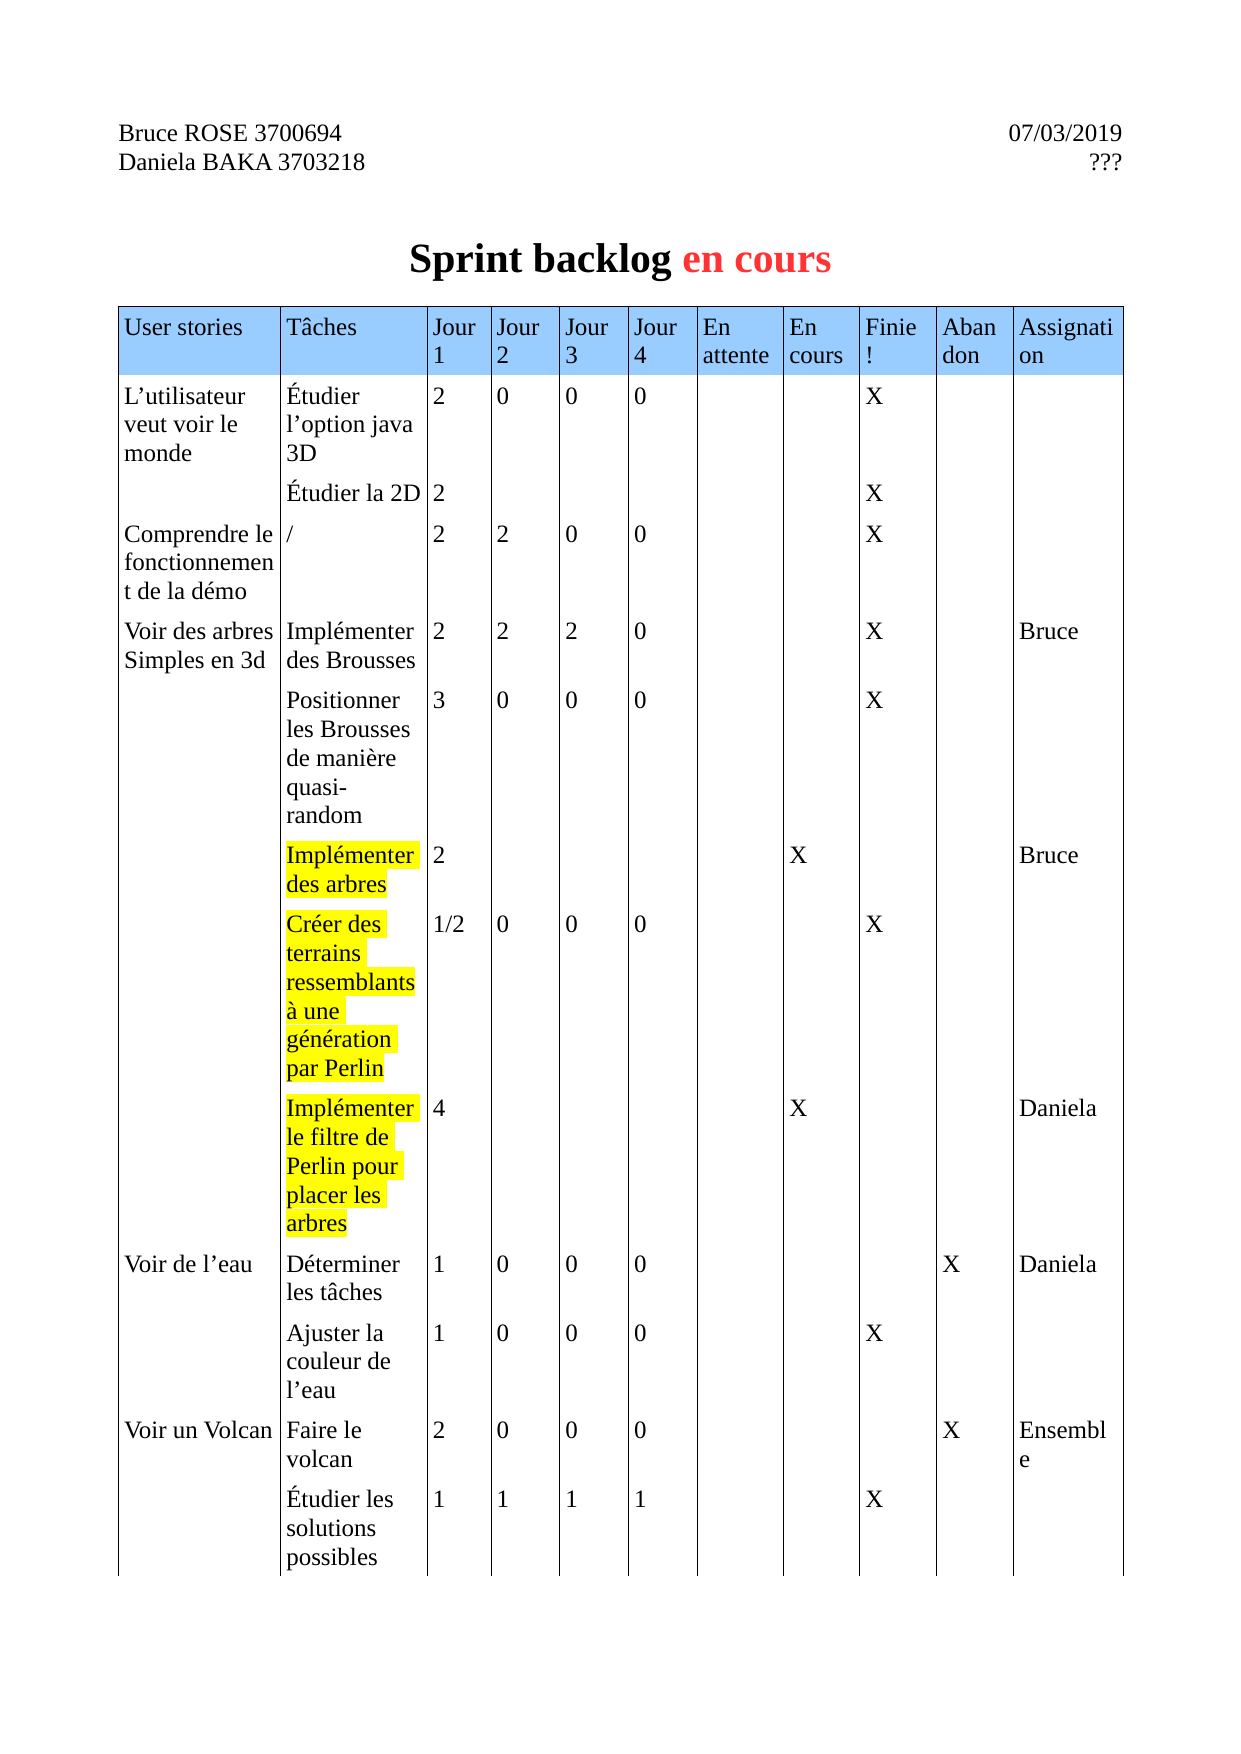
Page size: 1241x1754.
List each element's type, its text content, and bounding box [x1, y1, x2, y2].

table_cell 2 [428, 513, 491, 611]
table_cell [937, 513, 1013, 611]
table_header Jour 4 [629, 307, 697, 375]
table_cell X [860, 680, 936, 835]
table_cell [784, 1312, 859, 1409]
table_cell 0 [560, 680, 628, 835]
table_cell 1 [560, 1479, 628, 1576]
table_cell [698, 375, 783, 473]
table_cell X [860, 1312, 936, 1409]
table_cell X [860, 1479, 936, 1576]
table_cell [1014, 375, 1123, 473]
table_cell 0 [492, 375, 559, 473]
table_cell [860, 1088, 936, 1243]
table_cell [629, 835, 697, 904]
table_cell [698, 513, 783, 611]
table_cell [1014, 473, 1123, 513]
table_cell [937, 375, 1013, 473]
table_cell [560, 835, 628, 904]
table_cell [629, 1088, 697, 1243]
table_cell Implémenter le filtre de Perlin pour placer les arbres [281, 1088, 427, 1243]
table_cell 1 [492, 1479, 559, 1576]
table_cell 0 [629, 1312, 697, 1409]
table_cell Positionner les Brousses de manière quasi-random [281, 680, 427, 835]
table_cell Daniela [1014, 1088, 1123, 1243]
table_cell 0 [629, 513, 697, 611]
table_cell 2 [428, 1410, 491, 1478]
table_cell Implémenter des arbres [281, 835, 427, 904]
table_header En cours [784, 307, 859, 375]
table_cell [937, 1312, 1013, 1409]
table_header Abandon [937, 307, 1013, 375]
table_cell 0 [492, 904, 559, 1088]
table_cell [119, 1088, 280, 1243]
table_cell X [860, 473, 936, 513]
table_cell Créer des terrains ressemblants à une génération par Perlin [281, 904, 427, 1088]
table_cell Implémenter des Brousses [281, 611, 427, 679]
table_cell [784, 1243, 859, 1312]
table_cell [784, 1479, 859, 1576]
table_cell [698, 1410, 783, 1478]
table_cell [784, 904, 859, 1088]
table_cell Étudier l’option java 3D [281, 375, 427, 473]
table_header Finie ! [860, 307, 936, 375]
table_cell X [937, 1243, 1013, 1312]
table_cell X [860, 904, 936, 1088]
table_cell 2 [428, 375, 491, 473]
table_cell 1 [428, 1479, 491, 1576]
table_cell [784, 1410, 859, 1478]
table_cell 4 [428, 1088, 491, 1243]
table_cell Ensemble [1014, 1410, 1123, 1478]
table_cell [937, 1479, 1013, 1576]
table_cell 0 [629, 1410, 697, 1478]
table_cell X [937, 1410, 1013, 1478]
table_cell Étudier la 2D [281, 473, 427, 513]
table_cell 0 [560, 1243, 628, 1312]
table_cell [698, 1088, 783, 1243]
table_cell [1014, 513, 1123, 611]
table_cell [698, 680, 783, 835]
table_cell [492, 835, 559, 904]
table_cell X [860, 375, 936, 473]
table_cell [937, 680, 1013, 835]
table_cell X [784, 1088, 859, 1243]
table_cell Daniela [1014, 1243, 1123, 1312]
table_cell Étudier les solutions possibles [281, 1479, 427, 1576]
table_header Jour 1 [428, 307, 491, 375]
table_cell 2 [428, 835, 491, 904]
table_header User stories [119, 307, 280, 375]
table_cell [784, 611, 859, 679]
table_cell [119, 680, 280, 835]
table_cell 0 [492, 1410, 559, 1478]
table_cell [119, 835, 280, 904]
table_cell [1014, 1312, 1123, 1409]
text Sprint backlog en cours [118, 234, 1122, 282]
table_cell [119, 1479, 280, 1576]
table_cell [937, 1088, 1013, 1243]
table_cell [784, 513, 859, 611]
table_cell 2 [428, 611, 491, 679]
table_cell [492, 1088, 559, 1243]
table_cell [1014, 680, 1123, 835]
table_cell [860, 1410, 936, 1478]
table_cell [860, 1243, 936, 1312]
table_cell 2 [428, 473, 491, 513]
table_cell 0 [629, 611, 697, 679]
table_cell Voir de l’eau [119, 1243, 280, 1312]
table_cell 1/2 [428, 904, 491, 1088]
table_cell 0 [560, 904, 628, 1088]
table_header Assignation [1014, 307, 1123, 375]
table_cell [698, 1479, 783, 1576]
table_cell 0 [629, 1243, 697, 1312]
table_cell [1014, 1479, 1123, 1576]
table_cell [937, 611, 1013, 679]
table_cell [629, 473, 697, 513]
table_cell [698, 473, 783, 513]
table_cell Bruce [1014, 835, 1123, 904]
table_cell [698, 611, 783, 679]
table_cell Voir des arbres Simples en 3d [119, 611, 280, 679]
table_cell 1 [428, 1312, 491, 1409]
table_cell [784, 473, 859, 513]
table_cell [860, 835, 936, 904]
table_cell [698, 835, 783, 904]
table_cell 0 [560, 1410, 628, 1478]
table_cell [937, 904, 1013, 1088]
table_cell Déterminer les tâches [281, 1243, 427, 1312]
table_cell [119, 904, 280, 1088]
table_cell 0 [492, 1312, 559, 1409]
table_cell [937, 835, 1013, 904]
table_cell 0 [629, 375, 697, 473]
table_cell Voir un Volcan [119, 1410, 280, 1478]
table_cell [698, 1243, 783, 1312]
table_cell 0 [560, 1312, 628, 1409]
table_cell 3 [428, 680, 491, 835]
table_cell 0 [560, 513, 628, 611]
table_cell [119, 1312, 280, 1409]
table_cell 2 [560, 611, 628, 679]
table_cell Faire le volcan [281, 1410, 427, 1478]
table_cell / [281, 513, 427, 611]
table_header Jour 2 [492, 307, 559, 375]
table_cell 0 [492, 680, 559, 835]
table_cell [784, 680, 859, 835]
table_cell 0 [560, 375, 628, 473]
table_cell 1 [428, 1243, 491, 1312]
table_cell [560, 1088, 628, 1243]
table_cell X [784, 835, 859, 904]
table_cell 0 [629, 904, 697, 1088]
table_cell [937, 473, 1013, 513]
table_cell 2 [492, 513, 559, 611]
table_cell 1 [629, 1479, 697, 1576]
table_cell X [860, 513, 936, 611]
table_header Jour 3 [560, 307, 628, 375]
table_cell [119, 473, 280, 513]
table_cell Comprendre le fonctionnement de la démo [119, 513, 280, 611]
table_header Tâches [281, 307, 427, 375]
table_header En attente [698, 307, 783, 375]
table_cell [492, 473, 559, 513]
table_cell [784, 375, 859, 473]
table_cell 2 [492, 611, 559, 679]
table_cell X [860, 611, 936, 679]
table_cell 0 [629, 680, 697, 835]
table_cell 0 [492, 1243, 559, 1312]
table_cell [698, 904, 783, 1088]
table_cell L’utilisateur veut voir le monde [119, 375, 280, 473]
table_cell [698, 1312, 783, 1409]
table_cell [560, 473, 628, 513]
table_cell [1014, 904, 1123, 1088]
table_cell Ajuster la couleur de l’eau [281, 1312, 427, 1409]
table_cell Bruce [1014, 611, 1123, 679]
